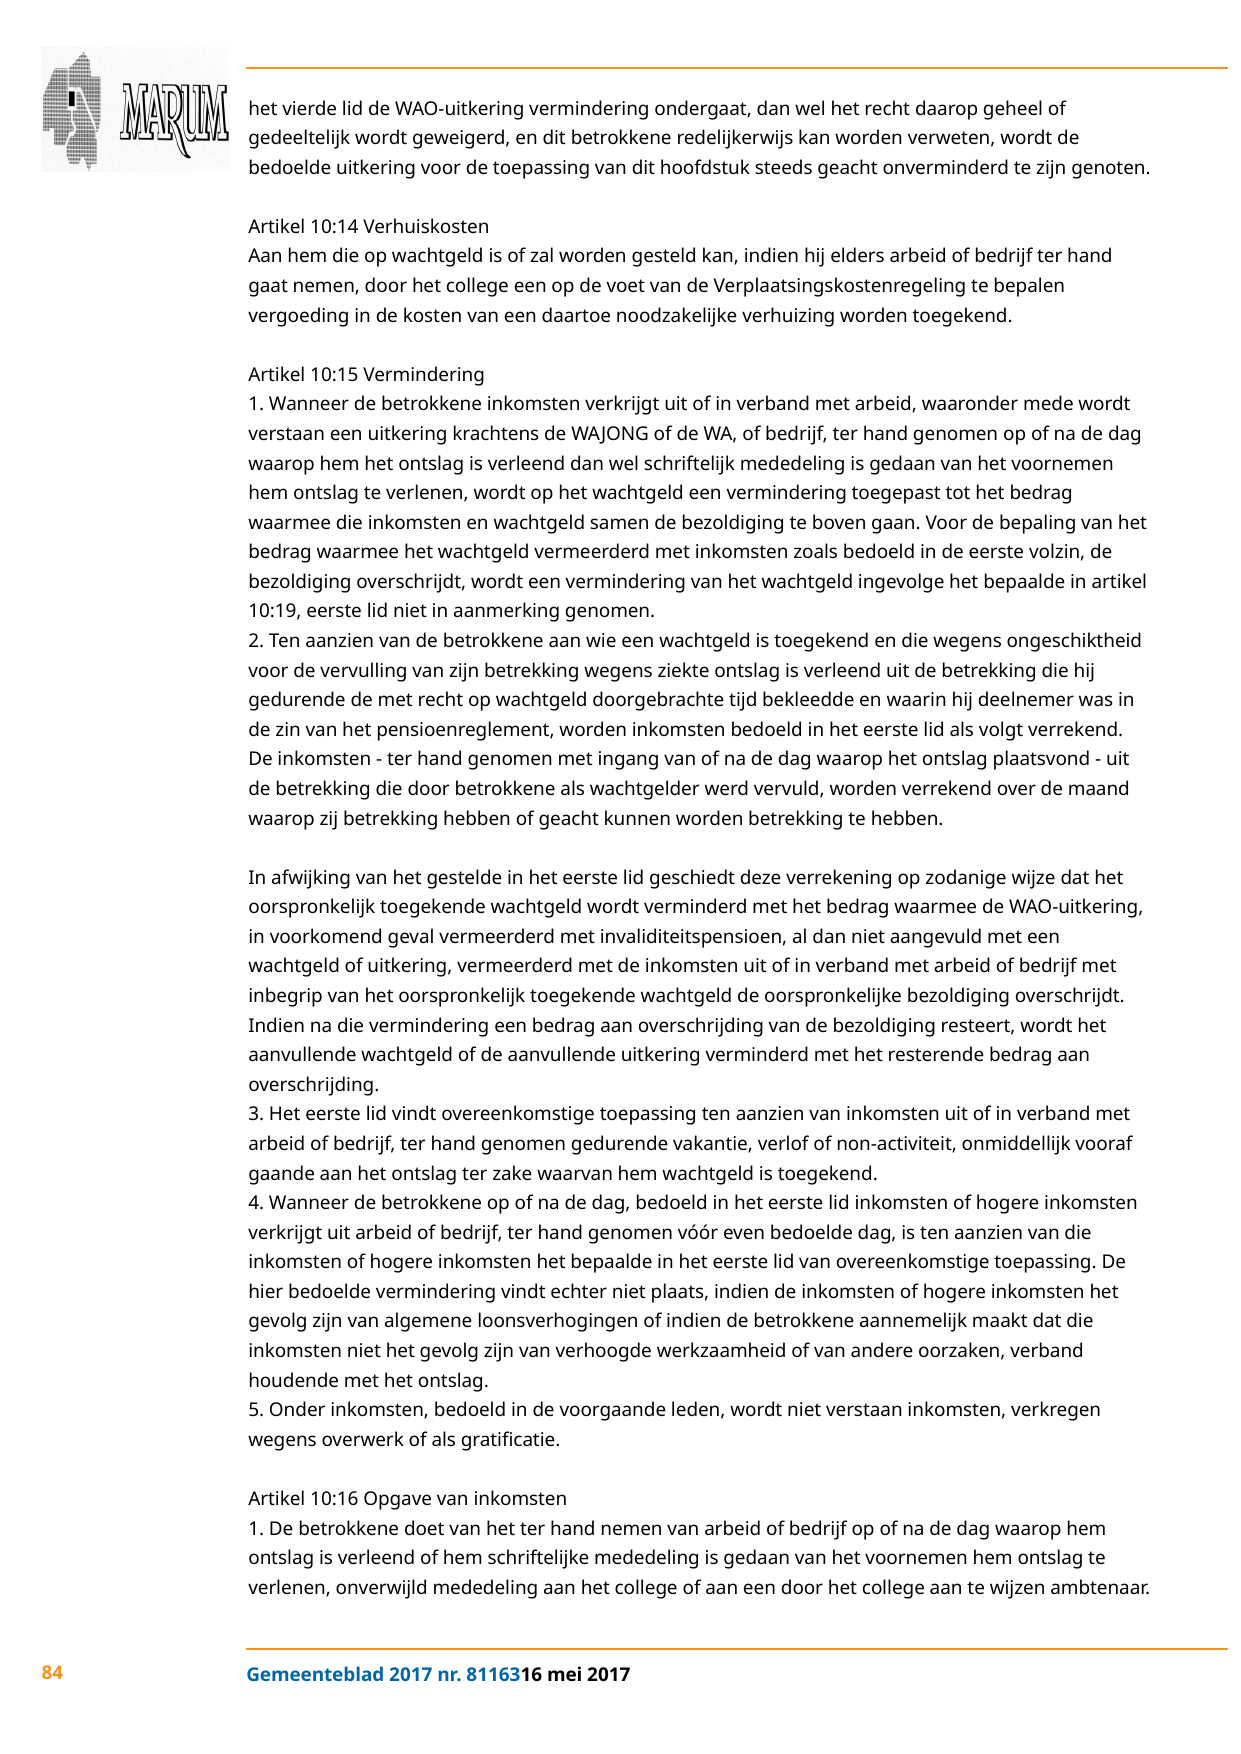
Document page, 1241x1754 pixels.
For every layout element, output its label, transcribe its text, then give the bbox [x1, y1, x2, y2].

text 3. Het eerste lid vindt overeenkomstige toepassing ten aanzien van inkomsten uit of in verband met arbeid of bedrijf, ter hand genomen gedurende vakantie, verlof of non-activiteit, onmiddellijk vooraf gaande aan het ontslag ter zake waarvan hem wachtgeld is toegekend. [248, 1101, 1152, 1186]
text 4. Wanneer de betrokkene op of na de dag, bedoeld in het eerste lid inkomsten of hogere inkomsten verkrijgt uit arbeid of bedrijf, ter hand genomen vóór even bedoelde dag, is ten aanzien van die inkomsten of hogere inkomsten het bepaalde in het eerste lid van overeenkomstige toepassing. De hier bedoelde vermindering vindt echter niet plaats, indien de inkomsten of hogere inkomsten het gevolg zijn van algemene loonsverhogingen of indien de betrokkene aannemelijk maakt dat die inkomsten niet het gevolg zijn van verhoogde werkzaamheid of van andere oorzaken, verband houdende met het ontslag. [248, 1189, 1152, 1393]
text Artikel 10:15 Vermindering [248, 361, 1152, 387]
text Artikel 10:16 Opgave van inkomsten [248, 1485, 1152, 1511]
picture [41, 47, 231, 172]
text 5. Onder inkomsten, bedoeld in de voorgaande leden, wordt niet verstaan inkomsten, verkregen wegens overwerk of als gratificatie. [248, 1396, 1152, 1452]
text Aan hem die op wachtgeld is of zal worden gesteld kan, indien hij elders arbeid of bedrijf ter hand gaat nemen, door het college een op de voet van de Verplaatsingskostenregeling te bepalen vergoeding in de kosten van een daartoe noodzakelijke verhuizing worden toegekend. [248, 243, 1152, 328]
text 1. Wanneer de betrokkene inkomsten verkrijgt uit of in verband met arbeid, waaronder mede wordt verstaan een uitkering krachtens de WAJONG of de WA, of bedrijf, ter hand genomen op of na de dag waarop hem het ontslag is verleend dan wel schriftelijk mededeling is gedaan van het voornemen hem ontslag te verlenen, wordt op het wachtgeld een vermindering toegepast tot het bedrag waarmee die inkomsten en wachtgeld samen de bezoldiging te boven gaan. Voor de bepaling van het bedrag waarmee het wachtgeld vermeerderd met inkomsten zoals bedoeld in de eerste volzin, de bezoldiging overschrijdt, wordt een vermindering van het wachtgeld ingevolge het bepaalde in artikel 10:19, eerste lid niet in aanmerking genomen. [248, 391, 1152, 623]
text 2. Ten aanzien van de betrokkene aan wie een wachtgeld is toegekend en die wegens ongeschiktheid voor de vervulling van zijn betrekking wegens ziekte ontslag is verleend uit de betrekking die hij gedurende de met recht op wachtgeld doorgebrachte tijd bekleedde en waarin hij deelnemer was in de zin van het pensioenreglement, worden inkomsten bedoeld in het eerste lid als volgt verrekend. De inkomsten - ter hand genomen met ingang van of na de dag waarop het ontslag plaatsvond - uit de betrekking die door betrokkene als wachtgelder werd vervuld, worden verrekend over de maand waarop zij betrekking hebben of geacht kunnen worden betrekking te hebben. [248, 627, 1152, 831]
text Artikel 10:14 Verhuiskosten [248, 213, 1152, 239]
text In afwijking van het gestelde in het eerste lid geschiedt deze verrekening op zodanige wijze dat het oorspronkelijk toegekende wachtgeld wordt verminderd met het bedrag waarmee de WAO-uitkering, in voorkomend geval vermeerderd met invaliditeitspensioen, al dan niet aangevuld met een wachtgeld of uitkering, vermeerderd met de inkomsten uit of in verband met arbeid of bedrijf met inbegrip van het oorspronkelijk toegekende wachtgeld de oorspronkelijke bezoldiging overschrijdt. Indien na die vermindering een bedrag aan overschrijding van de bezoldiging resteert, wordt het aanvullende wachtgeld of de aanvullende uitkering verminderd met het resterende bedrag aan overschrijding. [248, 864, 1152, 1097]
text 1. De betrokkene doet van het ter hand nemen van arbeid of bedrijf op of na de dag waarop hem ontslag is verleend of hem schriftelijke mededeling is gedaan van het voornemen hem ontslag te verlenen, onverwijld mededeling aan het college of aan een door het college aan te wijzen ambtenaar. [248, 1515, 1152, 1600]
text het vierde lid de WAO-uitkering vermindering ondergaat, dan wel het recht daarop geheel of gedeeltelijk wordt geweigerd, en dit betrokkene redelijkerwijs kan worden verweten, wordt de bedoelde uitkering voor de toepassing van dit hoofdstuk steeds geacht onverminderd te zijn genoten. [248, 95, 1152, 180]
